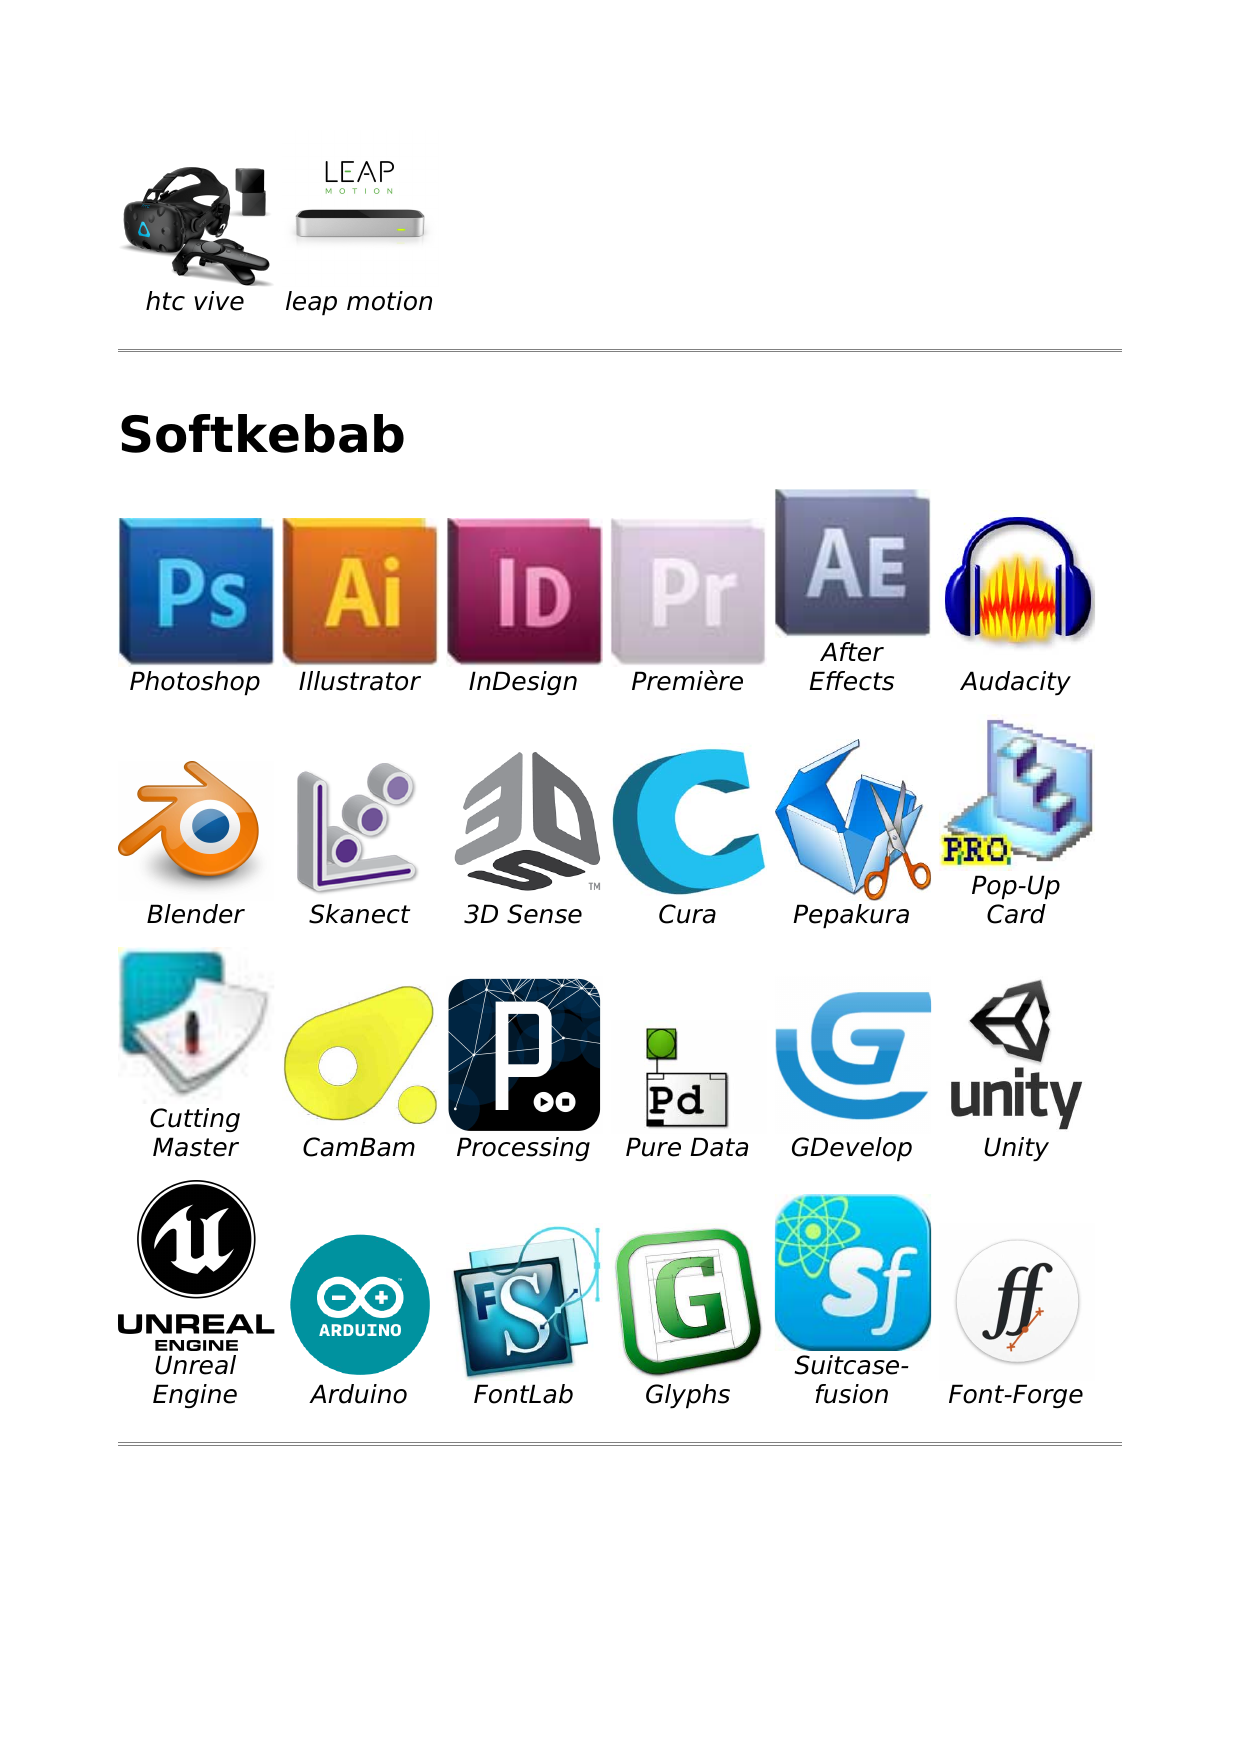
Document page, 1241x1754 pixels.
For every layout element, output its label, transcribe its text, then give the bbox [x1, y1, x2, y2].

text 3D Sense [446, 901, 603, 929]
picture [938, 1223, 1096, 1381]
text Audacity [939, 667, 1095, 696]
picture [118, 167, 275, 287]
text Suitcase-fusion [775, 1351, 931, 1409]
picture [610, 743, 767, 901]
picture [446, 752, 603, 901]
text Unreal Engine [118, 1351, 274, 1409]
picture [446, 976, 603, 1134]
text GDevelop [775, 1134, 931, 1162]
text Processing [446, 1134, 603, 1162]
text Illustrator [282, 667, 438, 696]
text FontLab [446, 1381, 603, 1409]
picture [872, 1245, 921, 1336]
text Pepakura [775, 901, 931, 929]
text Skanect [282, 901, 438, 929]
text Arduino [282, 1381, 438, 1409]
text Cutting Master [118, 1104, 274, 1162]
picture [118, 761, 275, 901]
text InDesign [446, 667, 603, 696]
picture [282, 518, 439, 667]
picture [938, 714, 1096, 871]
picture [610, 1223, 767, 1381]
picture [118, 1180, 275, 1351]
picture [118, 518, 275, 667]
picture [899, 1318, 932, 1351]
picture [446, 1223, 603, 1381]
picture [446, 518, 603, 667]
text Blender [118, 901, 274, 929]
picture [282, 743, 439, 901]
text Unity [939, 1134, 1095, 1162]
picture [610, 1020, 767, 1134]
text htc vive [118, 287, 274, 316]
text After Effects [775, 638, 931, 696]
text Pop-Up Card [939, 871, 1095, 929]
text Font-Forge [939, 1381, 1095, 1409]
picture [118, 947, 275, 1104]
picture [774, 1194, 932, 1317]
picture [774, 1317, 809, 1351]
text CamBam [282, 1134, 438, 1162]
picture [282, 976, 439, 1134]
text [118, 118, 1122, 322]
picture [282, 130, 439, 287]
text Première [611, 667, 767, 696]
text Cura [611, 901, 767, 929]
text Photoshop [118, 667, 274, 696]
picture [859, 1218, 869, 1223]
picture [282, 1231, 439, 1381]
subtitle Softkebab [118, 406, 1122, 464]
text Glyphs [611, 1381, 767, 1409]
picture [774, 489, 932, 638]
picture [774, 739, 932, 901]
text Pure Data [611, 1134, 767, 1162]
text leap motion [282, 287, 438, 316]
picture [774, 976, 932, 1134]
picture [938, 510, 1096, 667]
picture [938, 976, 1096, 1134]
picture [610, 518, 767, 667]
